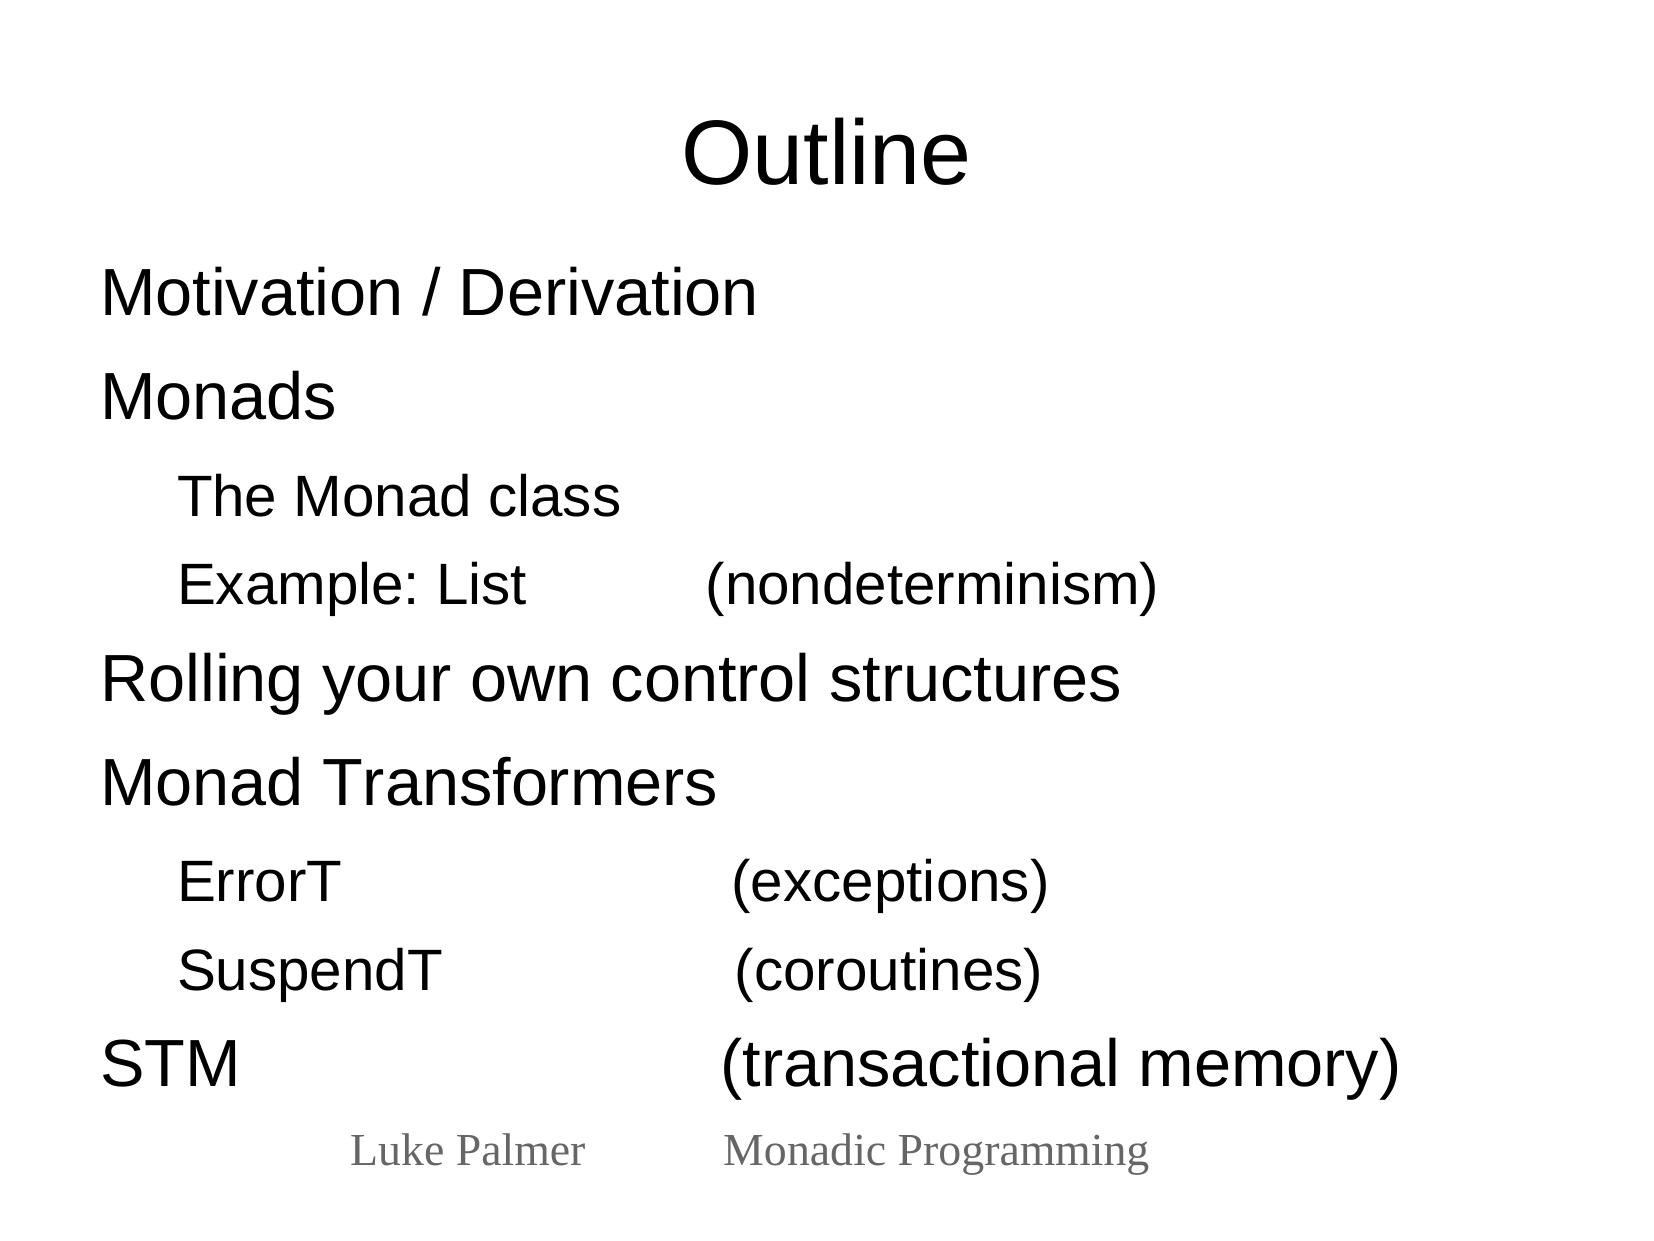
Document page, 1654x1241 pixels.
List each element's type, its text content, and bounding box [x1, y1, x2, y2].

title Outline [82, 49, 1571, 254]
list Motivation / Derivation Monads The Monad class Example: List (nondeterminism) Rolling your own control structures Monad Transformers ErrorT (exceptions) SuspendT (coroutines) STM (transactional memory) [82, 254, 1571, 1102]
